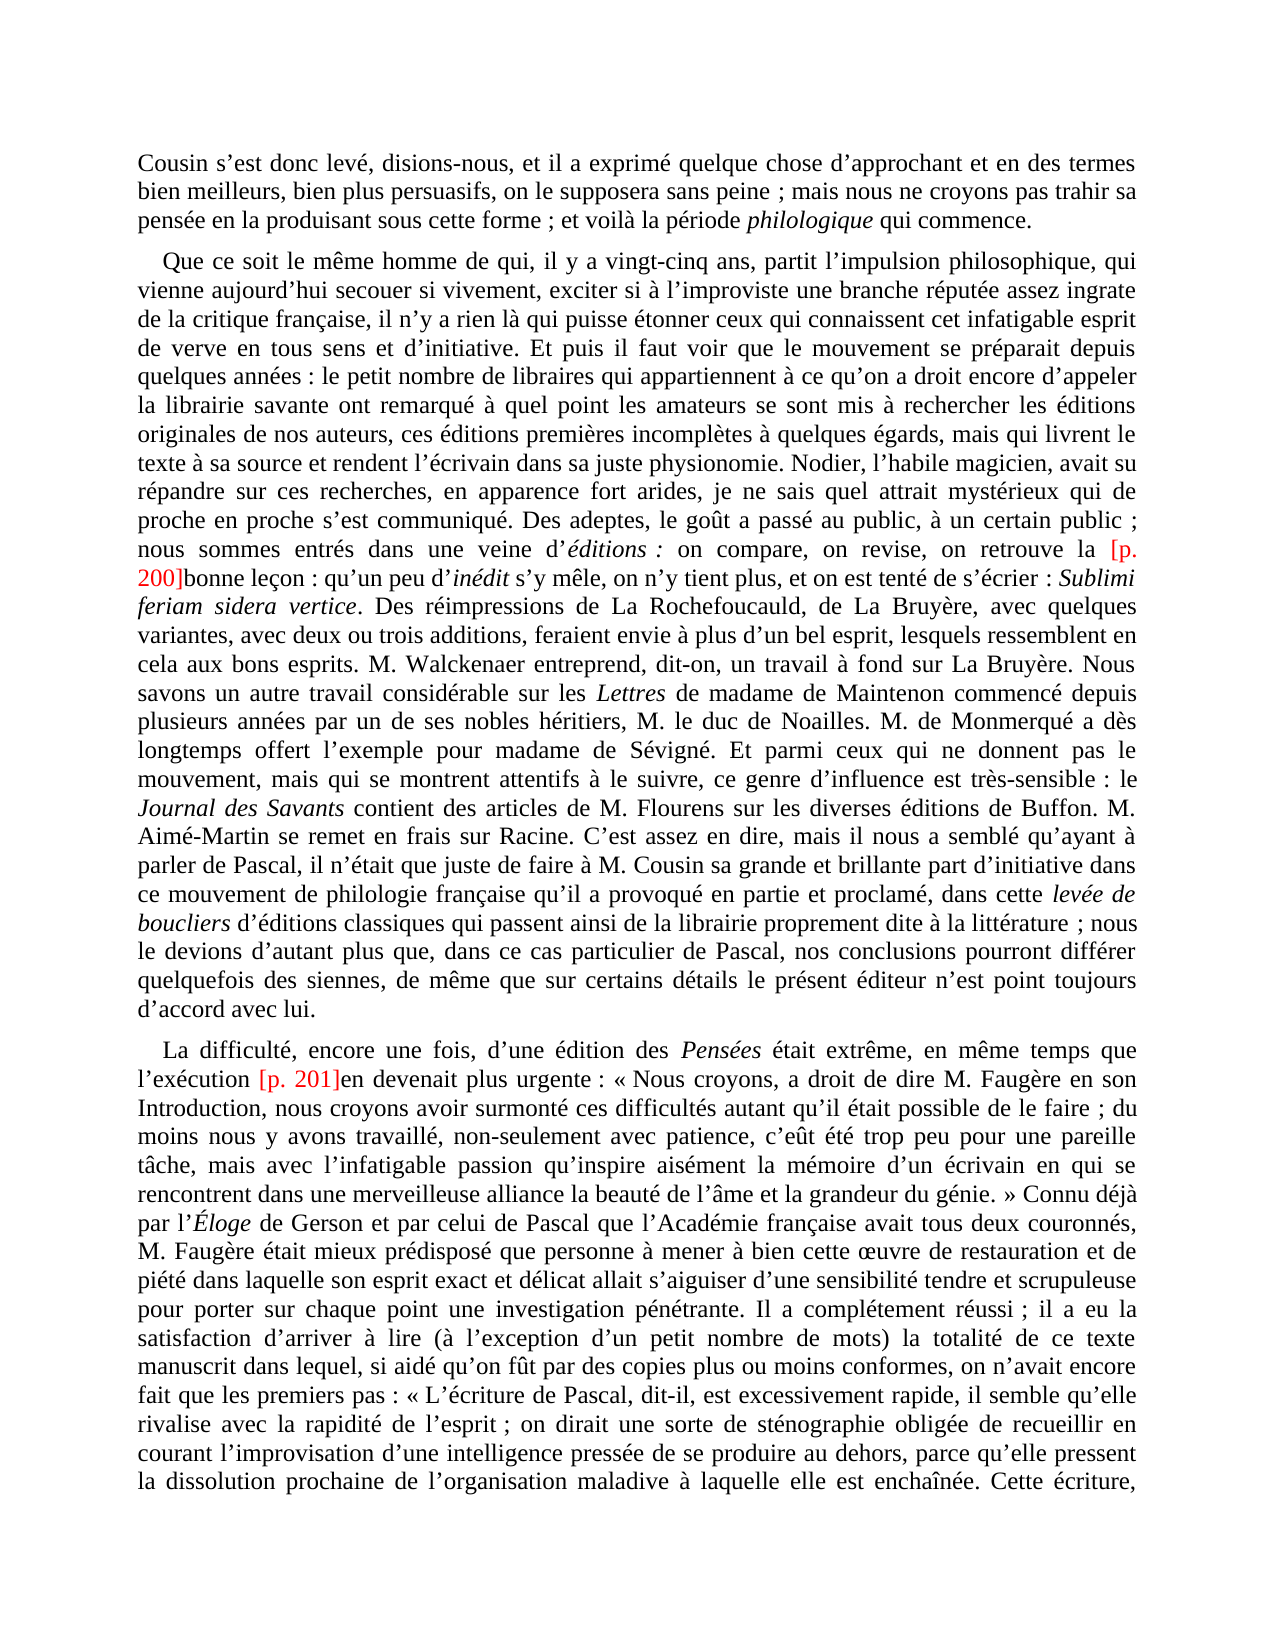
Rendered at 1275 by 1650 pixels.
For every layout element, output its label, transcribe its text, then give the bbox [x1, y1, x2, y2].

text Cousin s’est donc levé, disions-nous, et il a exprimé quelque chose d’approchant et en des termes bien meilleurs, bien plus persuasifs, on le supposera sans peine ; mais nous ne croyons pas trahir sa pensée en la produisant sous cette forme ; et voilà la période philologique qui commence. [137, 148, 1137, 234]
text La difficulté, encore une fois, d’une édition des Pensées était extrême, en même temps que l’exécution [p. 201]en devenait plus urgente : « Nous croyons, a droit de dire M. Faugère en son Introduction, nous croyons avoir surmonté ces difficultés autant qu’il était possible de le faire ; du moins nous y avons travaillé, non-seulement avec patience, c’eût été trop peu pour une pareille tâche, mais avec l’infatigable passion qu’inspire aisément la mémoire d’un écrivain en qui se rencontrent dans une merveilleuse alliance la beauté de l’âme et la grandeur du génie. » Connu déjà par l’Éloge de Gerson et par celui de Pascal que l’Académie française avait tous deux couronnés, M. Faugère était mieux prédisposé que personne à mener à bien cette œuvre de restauration et de piété dans laquelle son esprit exact et délicat allait s’aiguiser d’une sensibilité tendre et scrupuleuse pour porter sur chaque point une investigation pénétrante. Il a complétement réussi ; il a eu la satisfaction d’arriver à lire (à l’exception d’un petit nombre de mots) la totalité de ce texte manuscrit dans lequel, si aidé qu’on fût par des copies plus ou moins conformes, on n’avait encore fait que les premiers pas : « L’écriture de Pascal, dit-il, est excessivement rapide, il semble qu’elle rivalise avec la rapidité de l’esprit ; on dirait une sorte de sténographie obligée de recueillir en courant l’improvisation d’une intelligence pressée de se produire au dehors, parce qu’elle pressent la dissolution prochaine de l’organisation maladive à laquelle elle est enchaînée. Cette écriture, [137, 1035, 1137, 1495]
text Que ce soit le même homme de qui, il y a vingt-cinq ans, partit l’impulsion philosophique, qui vienne aujourd’hui secouer si vivement, exciter si à l’improviste une branche réputée assez ingrate de la critique française, il n’y a rien là qui puisse étonner ceux qui connaissent cet infatigable esprit de verve en tous sens et d’initiative. Et puis il faut voir que le mouvement se préparait depuis quelques années : le petit nombre de libraires qui appartiennent à ce qu’on a droit encore d’appeler la librairie savante ont remarqué à quel point les amateurs se sont mis à rechercher les éditions originales de nos auteurs, ces éditions premières incomplètes à quelques égards, mais qui livrent le texte à sa source et rendent l’écrivain dans sa juste physionomie. Nodier, l’habile magicien, avait su répandre sur ces recherches, en apparence fort arides, je ne sais quel attrait mystérieux qui de proche en proche s’est communiqué. Des adeptes, le goût a passé au public, à un certain public ; nous sommes entrés dans une veine d’éditions : on compare, on revise, on retrouve la [p. 200]bonne leçon : qu’un peu d’inédit s’y mêle, on n’y tient plus, et on est tenté de s’écrier : Sublimi feriam sidera vertice. Des réimpressions de La Rochefoucauld, de La Bruyère, avec quelques variantes, avec deux ou trois additions, feraient envie à plus d’un bel esprit, lesquels ressemblent en cela aux bons esprits. M. Walckenaer entreprend, dit-on, un travail à fond sur La Bruyère. Nous savons un autre travail considérable sur les Lettres de madame de Maintenon commencé depuis plusieurs années par un de ses nobles héritiers, M. le duc de Noailles. M. de Monmerqué a dès longtemps offert l’exemple pour madame de Sévigné. Et parmi ceux qui ne donnent pas le mouvement, mais qui se montrent attentifs à le suivre, ce genre d’influence est très-sensible : le Journal des Savants contient des articles de M. Flourens sur les diverses éditions de Buffon. M. Aimé-Martin se remet en frais sur Racine. C’est assez en dire, mais il nous a semblé qu’ayant à parler de Pascal, il n’était que juste de faire à M. Cousin sa grande et brillante part d’initiative dans ce mouvement de philologie française qu’il a provoqué en partie et proclamé, dans cette levée de boucliers d’éditions classiques qui passent ainsi de la librairie proprement dite à la littérature ; nous le devions d’autant plus que, dans ce cas particulier de Pascal, nos conclusions pourront différer quelquefois des siennes, de même que sur certains détails le présent éditeur n’est point toujours d’accord avec lui. [137, 246, 1137, 1023]
